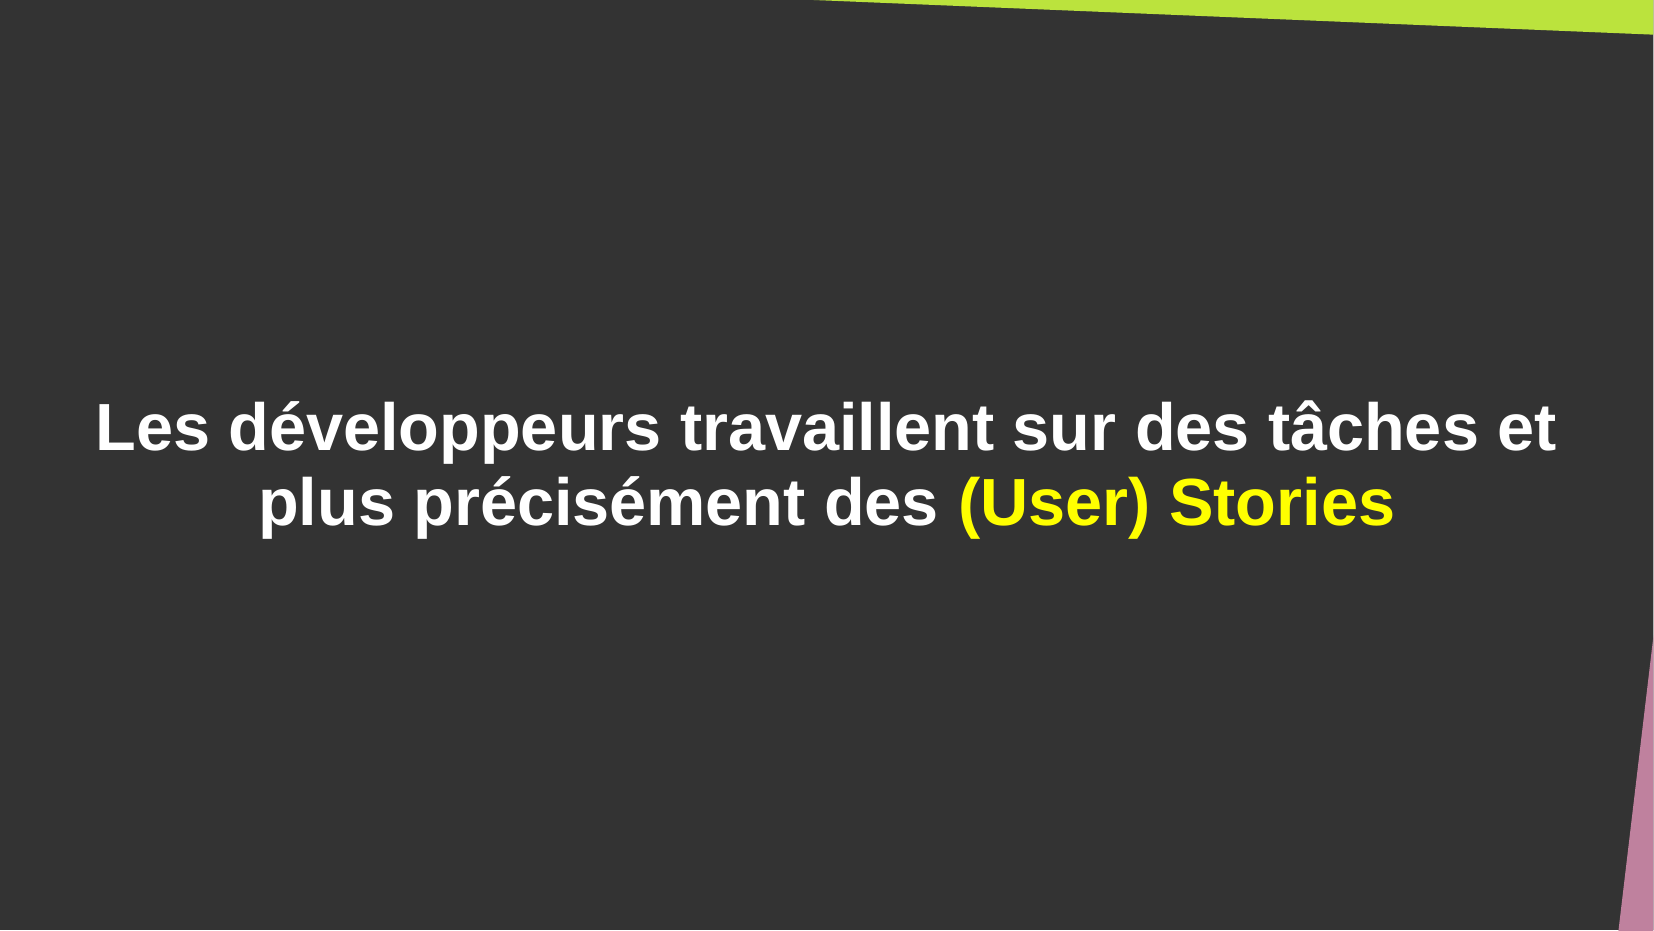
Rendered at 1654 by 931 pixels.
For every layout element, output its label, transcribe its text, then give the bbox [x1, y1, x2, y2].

text_box [813, 0, 1654, 35]
title Les développeurs travaillent sur des tâches et plus précisément des (User) Stories [31, 390, 1622, 540]
text_box [1618, 631, 1654, 931]
